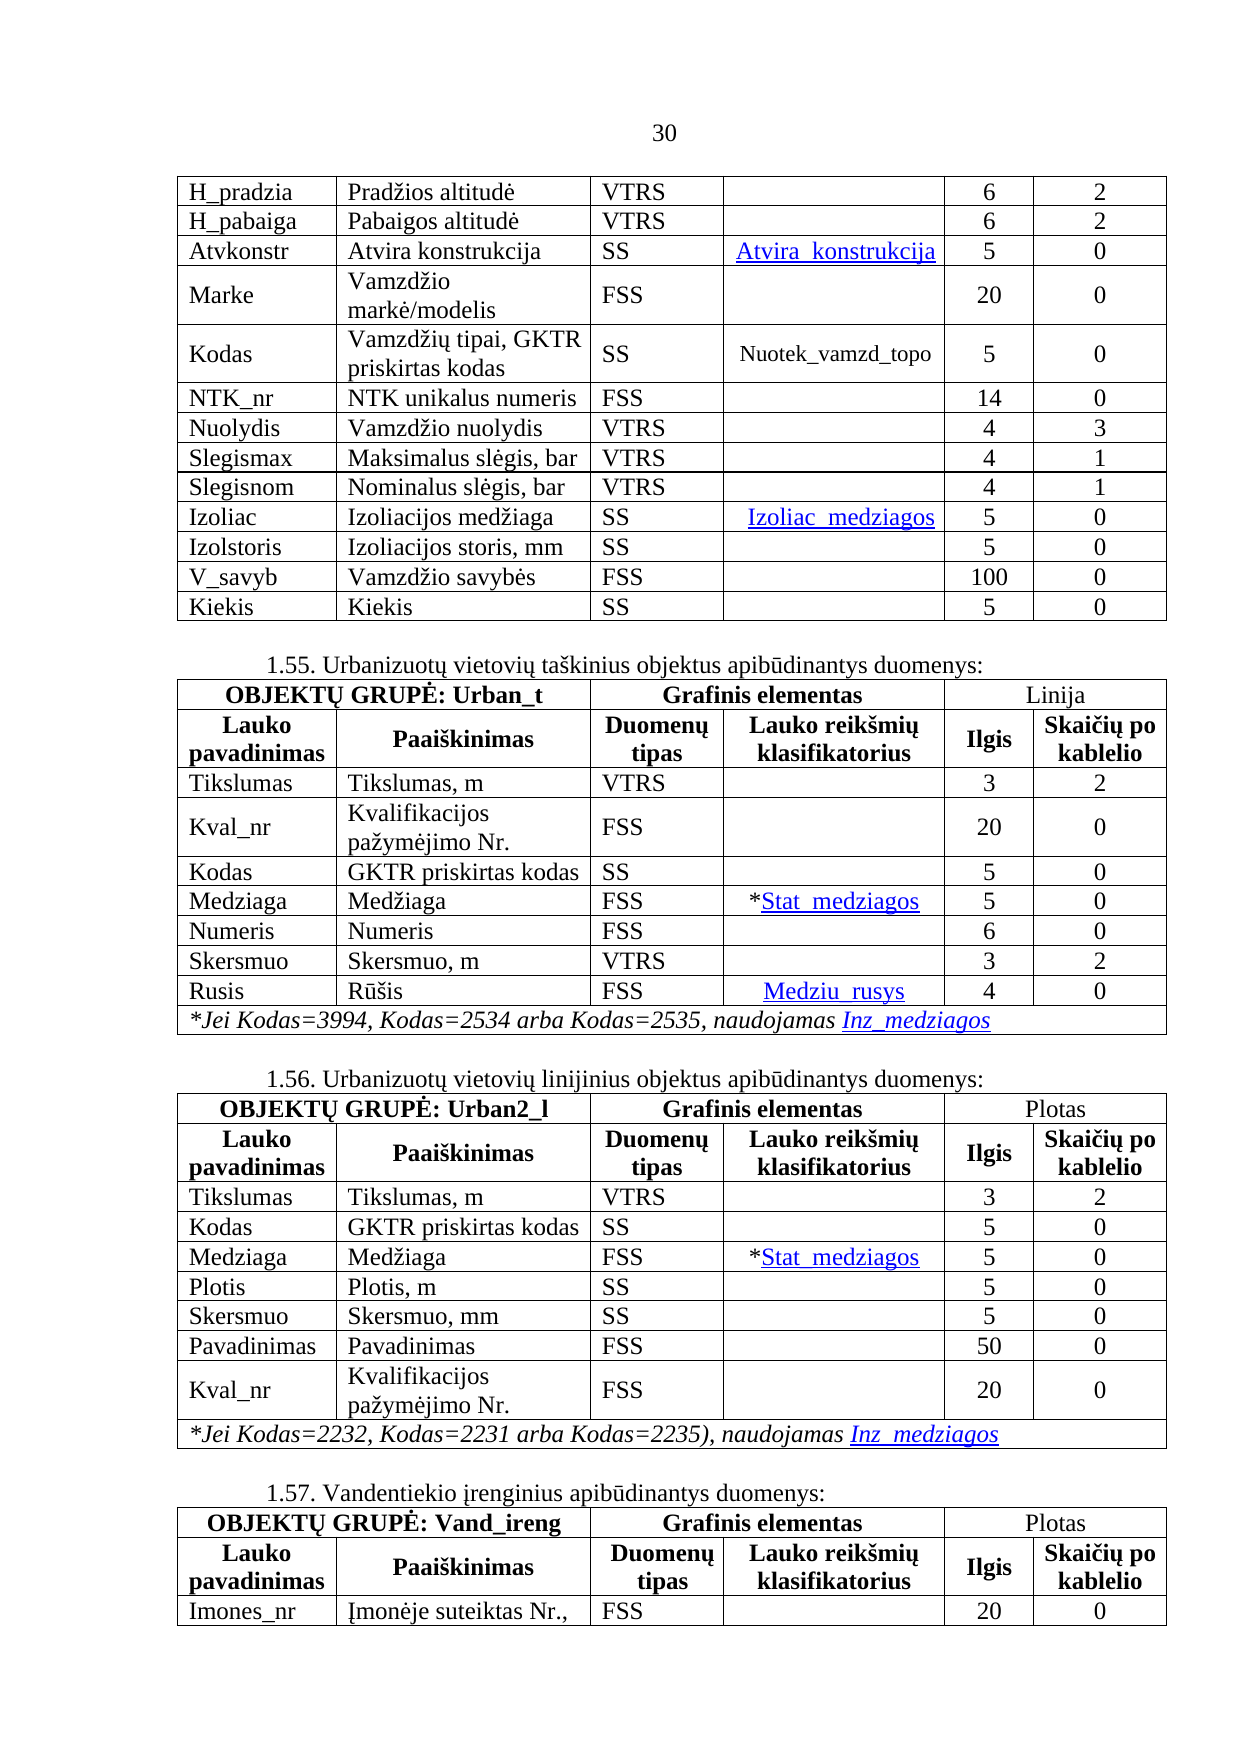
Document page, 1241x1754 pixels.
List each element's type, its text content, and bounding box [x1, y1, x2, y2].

table_cell [724, 266, 944, 323]
table_cell Lauko reikšmių klasifikatorius [724, 1124, 944, 1181]
table_cell Įmonėje suteiktas Nr., [337, 1596, 590, 1625]
table_cell [724, 592, 944, 620]
table_cell [724, 1596, 944, 1625]
text 1.56. Urbanizuotų vietovių linijinius objektus apibūdinantys duomenys: [177, 1064, 1152, 1093]
table_cell FSS [591, 1596, 723, 1625]
table_cell Nuolydis [178, 413, 336, 442]
table_cell Skaičių po kablelio [1034, 1538, 1166, 1595]
table_cell 0 [1034, 1272, 1166, 1300]
table_cell 6 [945, 916, 1033, 945]
table_cell NTK_nr [178, 383, 336, 412]
table_cell Nuotek_vamzd_topo [724, 325, 944, 382]
table_header OBJEKTŲ GRUPĖ: Urban2_l [178, 1094, 590, 1123]
table_cell 0 [1034, 592, 1166, 620]
table_cell [724, 1272, 944, 1300]
table_cell 2 [1034, 206, 1166, 235]
table_cell SS [591, 532, 723, 561]
table_cell SS [591, 1272, 723, 1300]
table_cell Pradžios altitudė [337, 177, 590, 205]
table_cell Kvalifikacijos pažymėjimo Nr. [337, 1361, 590, 1418]
table_cell 100 [945, 562, 1033, 591]
table_cell Skersmuo, mm [337, 1301, 590, 1330]
table_cell [724, 473, 944, 501]
table_cell [724, 916, 944, 945]
table_cell 3 [945, 768, 1033, 797]
table_cell *Stat_medziagos [724, 886, 944, 915]
table_cell 4 [945, 413, 1033, 442]
table_cell Medžiaga [337, 886, 590, 915]
table_cell [724, 177, 944, 205]
table_cell GKTR priskirtas kodas [337, 857, 590, 885]
table_cell Izoliacijos medžiaga [337, 502, 590, 531]
table_cell SS [591, 236, 723, 265]
table_cell [724, 413, 944, 442]
table_cell Tikslumas, m [337, 1182, 590, 1211]
table_cell Kval_nr [178, 798, 336, 856]
table_cell 2 [1034, 1182, 1166, 1211]
table_cell [724, 798, 944, 856]
table_cell 1 [1034, 473, 1166, 501]
table_header Grafinis elementas [591, 680, 944, 709]
table_cell *Jei Kodas=2232, Kodas=2231 arba Kodas=2235), naudojamas Inz_medziagos [178, 1420, 1166, 1448]
table_cell Izoliacijos storis, mm [337, 532, 590, 561]
table_cell Skersmuo [178, 1301, 336, 1330]
table_header Grafinis elementas [591, 1508, 944, 1537]
table_cell 0 [1034, 1361, 1166, 1418]
table_cell SS [591, 1212, 723, 1241]
table_cell [724, 768, 944, 797]
table_cell 0 [1034, 798, 1166, 856]
table_cell 3 [945, 946, 1033, 975]
table_cell 0 [1034, 383, 1166, 412]
table_cell [724, 1301, 944, 1330]
table_cell 0 [1034, 1242, 1166, 1271]
table_cell [724, 857, 944, 885]
text 1.55. Urbanizuotų vietovių taškinius objektus apibūdinantys duomenys: [177, 650, 1152, 679]
table_cell Ilgis [945, 710, 1033, 767]
table_cell 5 [945, 857, 1033, 885]
table_cell 14 [945, 383, 1033, 412]
table_cell [724, 443, 944, 471]
text 1.57. Vandentiekio įrenginius apibūdinantys duomenys: [177, 1478, 1152, 1507]
table_cell Rusis [178, 976, 336, 1004]
table_cell 0 [1034, 266, 1166, 323]
table_cell FSS [591, 916, 723, 945]
table_cell 0 [1034, 1596, 1166, 1625]
table_cell 5 [945, 886, 1033, 915]
table_cell SS [591, 502, 723, 531]
table_cell 0 [1034, 857, 1166, 885]
table_cell [724, 1361, 944, 1418]
table_cell VTRS [591, 177, 723, 205]
table_cell 0 [1034, 562, 1166, 591]
table_header Plotas [945, 1094, 1166, 1123]
table_cell [724, 1182, 944, 1211]
table_cell Numeris [178, 916, 336, 945]
table_cell H_pradzia [178, 177, 336, 205]
table_cell Atvira konstrukcija [337, 236, 590, 265]
table_cell Atvira_konstrukcija [724, 236, 944, 265]
table_cell SS [591, 857, 723, 885]
table_cell Medziaga [178, 1242, 336, 1271]
table_cell FSS [591, 266, 723, 323]
table_cell 20 [945, 1596, 1033, 1625]
table_cell Vamzdžio markė/modelis [337, 266, 590, 323]
table_cell 5 [945, 325, 1033, 382]
table_cell Tikslumas, m [337, 768, 590, 797]
table_cell Izolstoris [178, 532, 336, 561]
table_header Linija [945, 680, 1166, 709]
table_cell Lauko pavadinimas [178, 1124, 336, 1181]
table_cell V_savyb [178, 562, 336, 591]
table_cell NTK unikalus numeris [337, 383, 590, 412]
table_cell FSS [591, 1331, 723, 1360]
table_cell FSS [591, 798, 723, 856]
table_cell Medžiaga [337, 1242, 590, 1271]
table_cell 4 [945, 473, 1033, 501]
table_cell Slegismax [178, 443, 336, 471]
table_cell Medziu_rusys [724, 976, 944, 1004]
table_cell Skersmuo, m [337, 946, 590, 975]
table_cell Tikslumas [178, 768, 336, 797]
table_cell Kval_nr [178, 1361, 336, 1418]
table_cell Kvalifikacijos pažymėjimo Nr. [337, 798, 590, 856]
table_cell 3 [1034, 413, 1166, 442]
table_cell Skaičių po kablelio [1034, 710, 1166, 767]
table_cell 20 [945, 798, 1033, 856]
table_cell VTRS [591, 946, 723, 975]
table_cell 5 [945, 532, 1033, 561]
table_cell 0 [1034, 532, 1166, 561]
table_cell Pavadinimas [178, 1331, 336, 1360]
table_cell SS [591, 592, 723, 620]
table_cell 3 [945, 1182, 1033, 1211]
table_cell SS [591, 325, 723, 382]
table_cell Plotis, m [337, 1272, 590, 1300]
table_cell 5 [945, 1212, 1033, 1241]
table_cell Lauko reikšmių klasifikatorius [724, 1538, 944, 1595]
table_cell 20 [945, 266, 1033, 323]
table_cell FSS [591, 383, 723, 412]
table_cell Kodas [178, 1212, 336, 1241]
table_cell Ilgis [945, 1124, 1033, 1181]
table_cell Paaiškinimas [337, 1124, 590, 1181]
table_cell [724, 562, 944, 591]
table_cell Kodas [178, 325, 336, 382]
table_cell 0 [1034, 916, 1166, 945]
table_cell Skersmuo [178, 946, 336, 975]
table_header OBJEKTŲ GRUPĖ: Vand_ireng [178, 1508, 590, 1537]
table_cell *Stat_medziagos [724, 1242, 944, 1271]
table_cell Vamzdžio nuolydis [337, 413, 590, 442]
table_cell Duomenų tipas [591, 1538, 723, 1595]
table_cell 5 [945, 1272, 1033, 1300]
table_cell Pabaigos altitudė [337, 206, 590, 235]
table_cell Izoliac_medziagos [724, 502, 944, 531]
table_cell Kodas [178, 857, 336, 885]
table_cell Lauko pavadinimas [178, 710, 336, 767]
table_cell Lauko pavadinimas [178, 1538, 336, 1595]
table_cell [724, 946, 944, 975]
table_cell 5 [945, 592, 1033, 620]
table_cell 0 [1034, 1331, 1166, 1360]
table_cell [724, 1331, 944, 1360]
table_cell 2 [1034, 177, 1166, 205]
table_cell VTRS [591, 413, 723, 442]
table_cell VTRS [591, 768, 723, 797]
table_cell Atvkonstr [178, 236, 336, 265]
table_cell [724, 206, 944, 235]
table_cell Skaičių po kablelio [1034, 1124, 1166, 1181]
table_cell 4 [945, 976, 1033, 1004]
table_cell Duomenų tipas [591, 710, 723, 767]
table_cell Vamzdžių tipai, GKTR priskirtas kodas [337, 325, 590, 382]
table_cell Slegisnom [178, 473, 336, 501]
table_cell FSS [591, 562, 723, 591]
table_cell VTRS [591, 206, 723, 235]
table_cell 2 [1034, 768, 1166, 797]
table_cell Maksimalus slėgis, bar [337, 443, 590, 471]
table_cell Numeris [337, 916, 590, 945]
table_cell Lauko reikšmių klasifikatorius [724, 710, 944, 767]
table_cell *Jei Kodas=3994, Kodas=2534 arba Kodas=2535, naudojamas Inz_medziagos [178, 1006, 1166, 1034]
table_cell 2 [1034, 946, 1166, 975]
table_cell Tikslumas [178, 1182, 336, 1211]
table_cell 50 [945, 1331, 1033, 1360]
table_cell Pavadinimas [337, 1331, 590, 1360]
table_cell FSS [591, 1242, 723, 1271]
table_cell 0 [1034, 976, 1166, 1004]
table_cell SS [591, 1301, 723, 1330]
table_cell Imones_nr [178, 1596, 336, 1625]
table_cell 0 [1034, 886, 1166, 915]
table_cell Paaiškinimas [337, 1538, 590, 1595]
table_cell Plotis [178, 1272, 336, 1300]
table_cell [724, 383, 944, 412]
table_cell [724, 1212, 944, 1241]
table_cell Duomenų tipas [591, 1124, 723, 1181]
table_cell 0 [1034, 502, 1166, 531]
table_cell Medziaga [178, 886, 336, 915]
table_cell 0 [1034, 1301, 1166, 1330]
table_cell VTRS [591, 443, 723, 471]
table_header Grafinis elementas [591, 1094, 944, 1123]
table_cell [724, 532, 944, 561]
table_cell 5 [945, 1242, 1033, 1271]
table_cell VTRS [591, 473, 723, 501]
table_cell 5 [945, 1301, 1033, 1330]
table_cell VTRS [591, 1182, 723, 1211]
table_cell Rūšis [337, 976, 590, 1004]
table_cell GKTR priskirtas kodas [337, 1212, 590, 1241]
table_cell 5 [945, 236, 1033, 265]
table_header OBJEKTŲ GRUPĖ: Urban_t [178, 680, 590, 709]
table_cell Nominalus slėgis, bar [337, 473, 590, 501]
table_cell 20 [945, 1361, 1033, 1418]
table_cell 5 [945, 502, 1033, 531]
table_cell Paaiškinimas [337, 710, 590, 767]
table_cell FSS [591, 976, 723, 1004]
table_cell 4 [945, 443, 1033, 471]
table_cell FSS [591, 886, 723, 915]
table_cell 1 [1034, 443, 1166, 471]
table_cell H_pabaiga [178, 206, 336, 235]
table_cell 0 [1034, 1212, 1166, 1241]
table_header Plotas [945, 1508, 1166, 1537]
table_cell Kiekis [178, 592, 336, 620]
table_cell Izoliac [178, 502, 336, 531]
table_cell 0 [1034, 236, 1166, 265]
table_cell Ilgis [945, 1538, 1033, 1595]
table_cell 6 [945, 206, 1033, 235]
table_cell 0 [1034, 325, 1166, 382]
table_cell FSS [591, 1361, 723, 1418]
table_cell 6 [945, 177, 1033, 205]
table_cell Kiekis [337, 592, 590, 620]
table_cell Marke [178, 266, 336, 323]
table_cell Vamzdžio savybės [337, 562, 590, 591]
